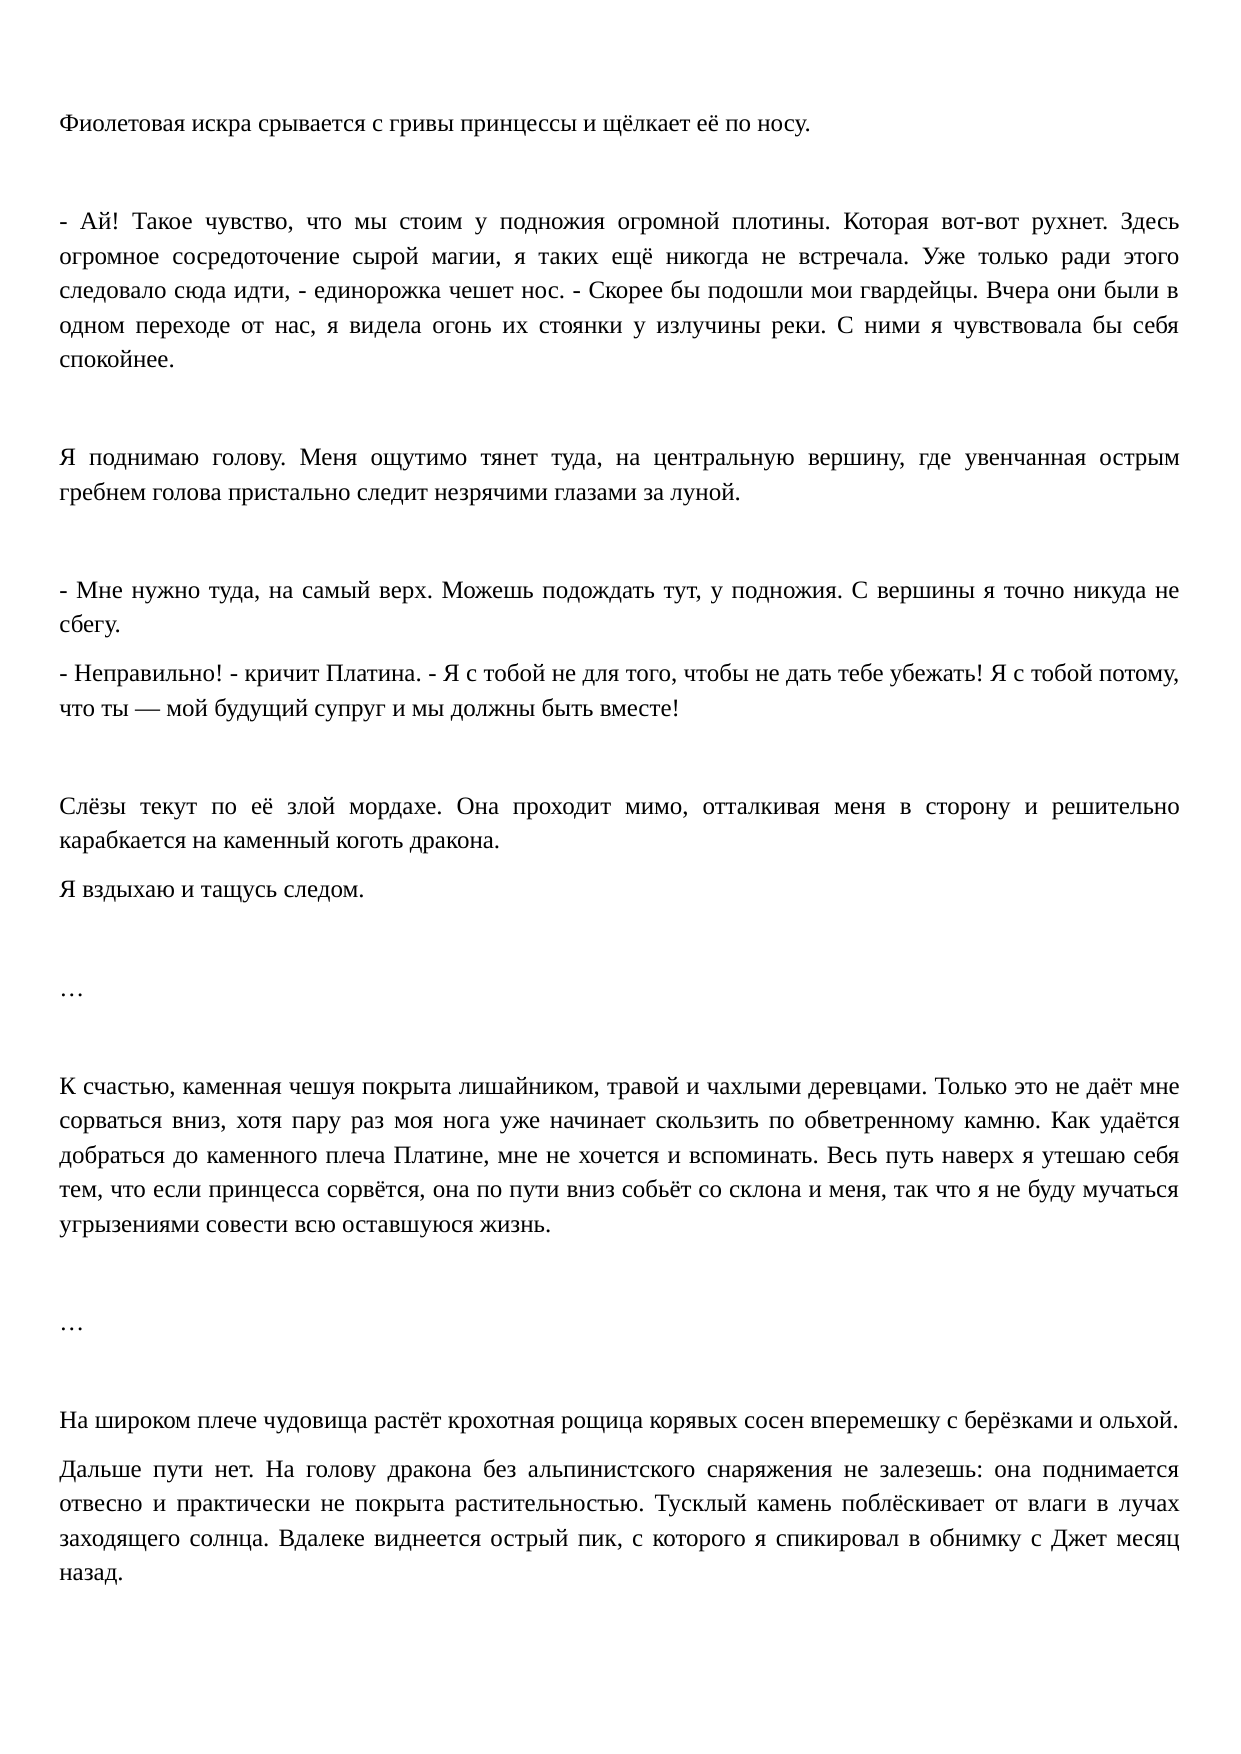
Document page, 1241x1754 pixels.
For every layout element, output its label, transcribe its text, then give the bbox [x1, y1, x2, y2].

text Слёзы текут по её злой мордахе. Она проходит мимо, отталкивая меня в сторону и решительно карабкается на каменный коготь дракона. [59, 791, 1181, 854]
text К счастью, каменная чешуя покрыта лишайником, травой и чахлыми деревцами. Только это не даёт мне сорваться вниз, хотя пару раз моя нога уже начинает скользить по обветренному камню. Как удаётся добраться до каменного плеча Платине, мне не хочется и вспоминать. Весь путь наверх я утешаю себя тем, что если принцесса сорвётся, она по пути вниз собьёт со склона и меня, так что я не буду мучаться угрызениями совести всю оставшуюся жизнь. [59, 1071, 1181, 1237]
text На широком плече чудовища растёт крохотная рощица корявых сосен вперемешку с берёзками и ольхой. [59, 1405, 1181, 1434]
text - Ай! Такое чувство, что мы стоим у подножия огромной плотины. Которая вот-вот рухнет. Здесь огромное сосредоточение сырой магии, я таких ещё никогда не встречала. Уже только ради этого следовало сюда идти, - единорожка чешет нос. - Скорее бы подошли мои гвардейцы. Вчера они были в одном переходе от нас, я видела огонь их стоянки у излучины реки. С ними я чувствовала бы себя спокойнее. [59, 206, 1181, 373]
text … [59, 1307, 1181, 1336]
text Дальше пути нет. На голову дракона без альпинистского снаряжения не залезешь: она поднимается отвесно и практически не покрыта растительностью. Тусклый камень поблёскивает от влаги в лучах заходящего солнца. Вдалеке виднеется острый пик, с которого я спикировал в обнимку с Джет месяц назад. [59, 1454, 1181, 1586]
text - Неправильно! - кричит Платина. - Я с тобой не для того, чтобы не дать тебе убежать! Я с тобой потому, что ты — мой будущий супруг и мы должны быть вместе! [59, 658, 1181, 722]
text Фиолетовая искра срывается с гривы принцессы и щёлкает её по носу. [59, 108, 1181, 137]
text - Мне нужно туда, на самый верх. Можешь подождать тут, у подножия. С вершины я точно никуда не сбегу. [59, 575, 1181, 638]
text Я поднимаю голову. Меня ощутимо тянет туда, на центральную вершину, где увенчанная острым гребнем голова пристально следит незрячими глазами за луной. [59, 442, 1181, 506]
text … [59, 973, 1181, 1001]
text Я вздыхаю и тащусь следом. [59, 874, 1181, 903]
